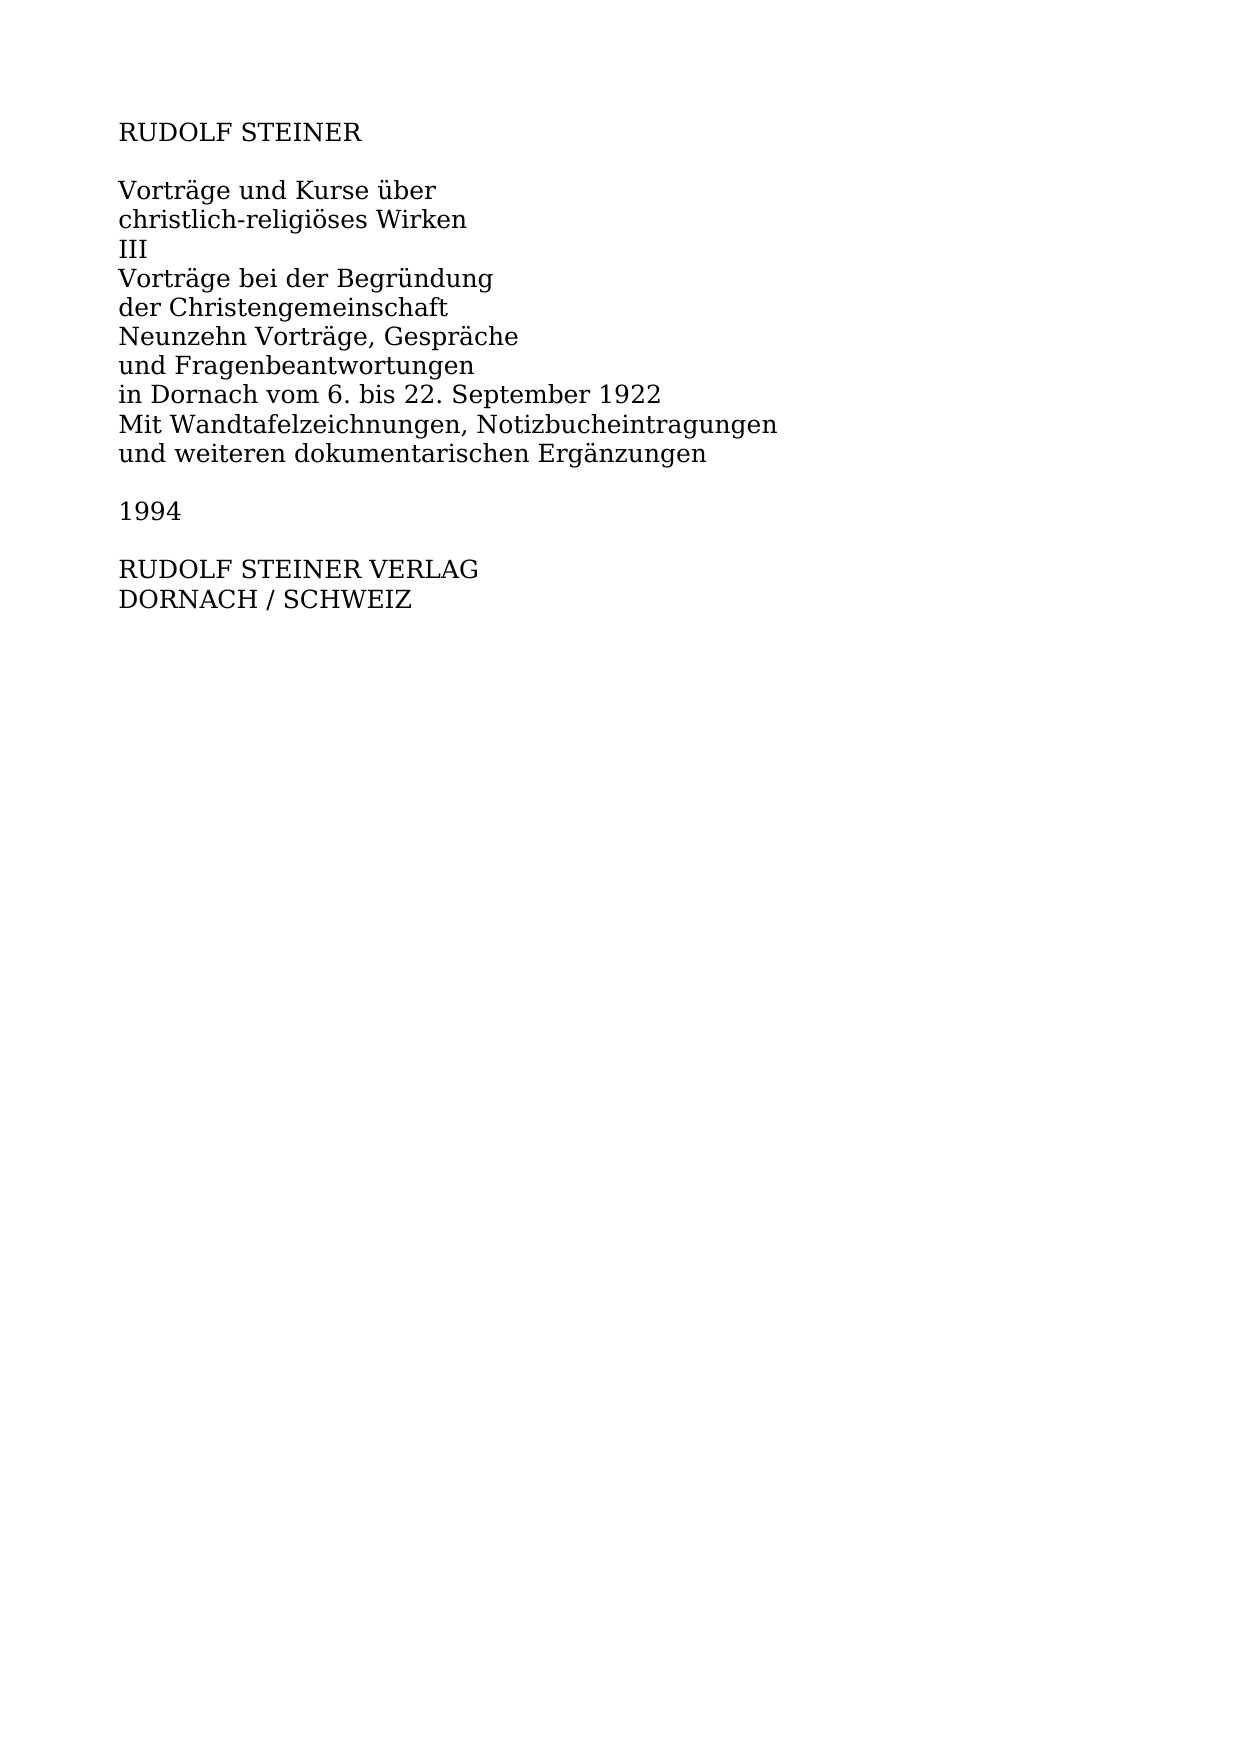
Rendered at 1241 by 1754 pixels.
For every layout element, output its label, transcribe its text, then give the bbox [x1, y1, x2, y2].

text und weiteren dokumentarischen Ergänzungen [118, 439, 1122, 468]
text DORNACH / SCHWEIZ [118, 585, 1122, 614]
text christlich-religiöses Wirken [118, 206, 1122, 235]
text in Dornach vom 6. bis 22. September 1922 [118, 381, 1122, 410]
text Mit Wandtafelzeichnungen, Notizbucheintragungen [118, 410, 1122, 439]
text Vorträge bei der Begründung [118, 264, 1122, 293]
text und Fragenbeantwortungen [118, 351, 1122, 381]
text Vorträge und Kurse über [118, 176, 1122, 206]
text RUDOLF STEINER [118, 118, 1122, 147]
text der Christengemeinschaft [118, 293, 1122, 322]
text III [118, 235, 1122, 264]
text 1994 [118, 497, 1122, 526]
text Neunzehn Vorträge, Gespräche [118, 322, 1122, 351]
text RUDOLF STEINER VERLAG [118, 556, 1122, 585]
